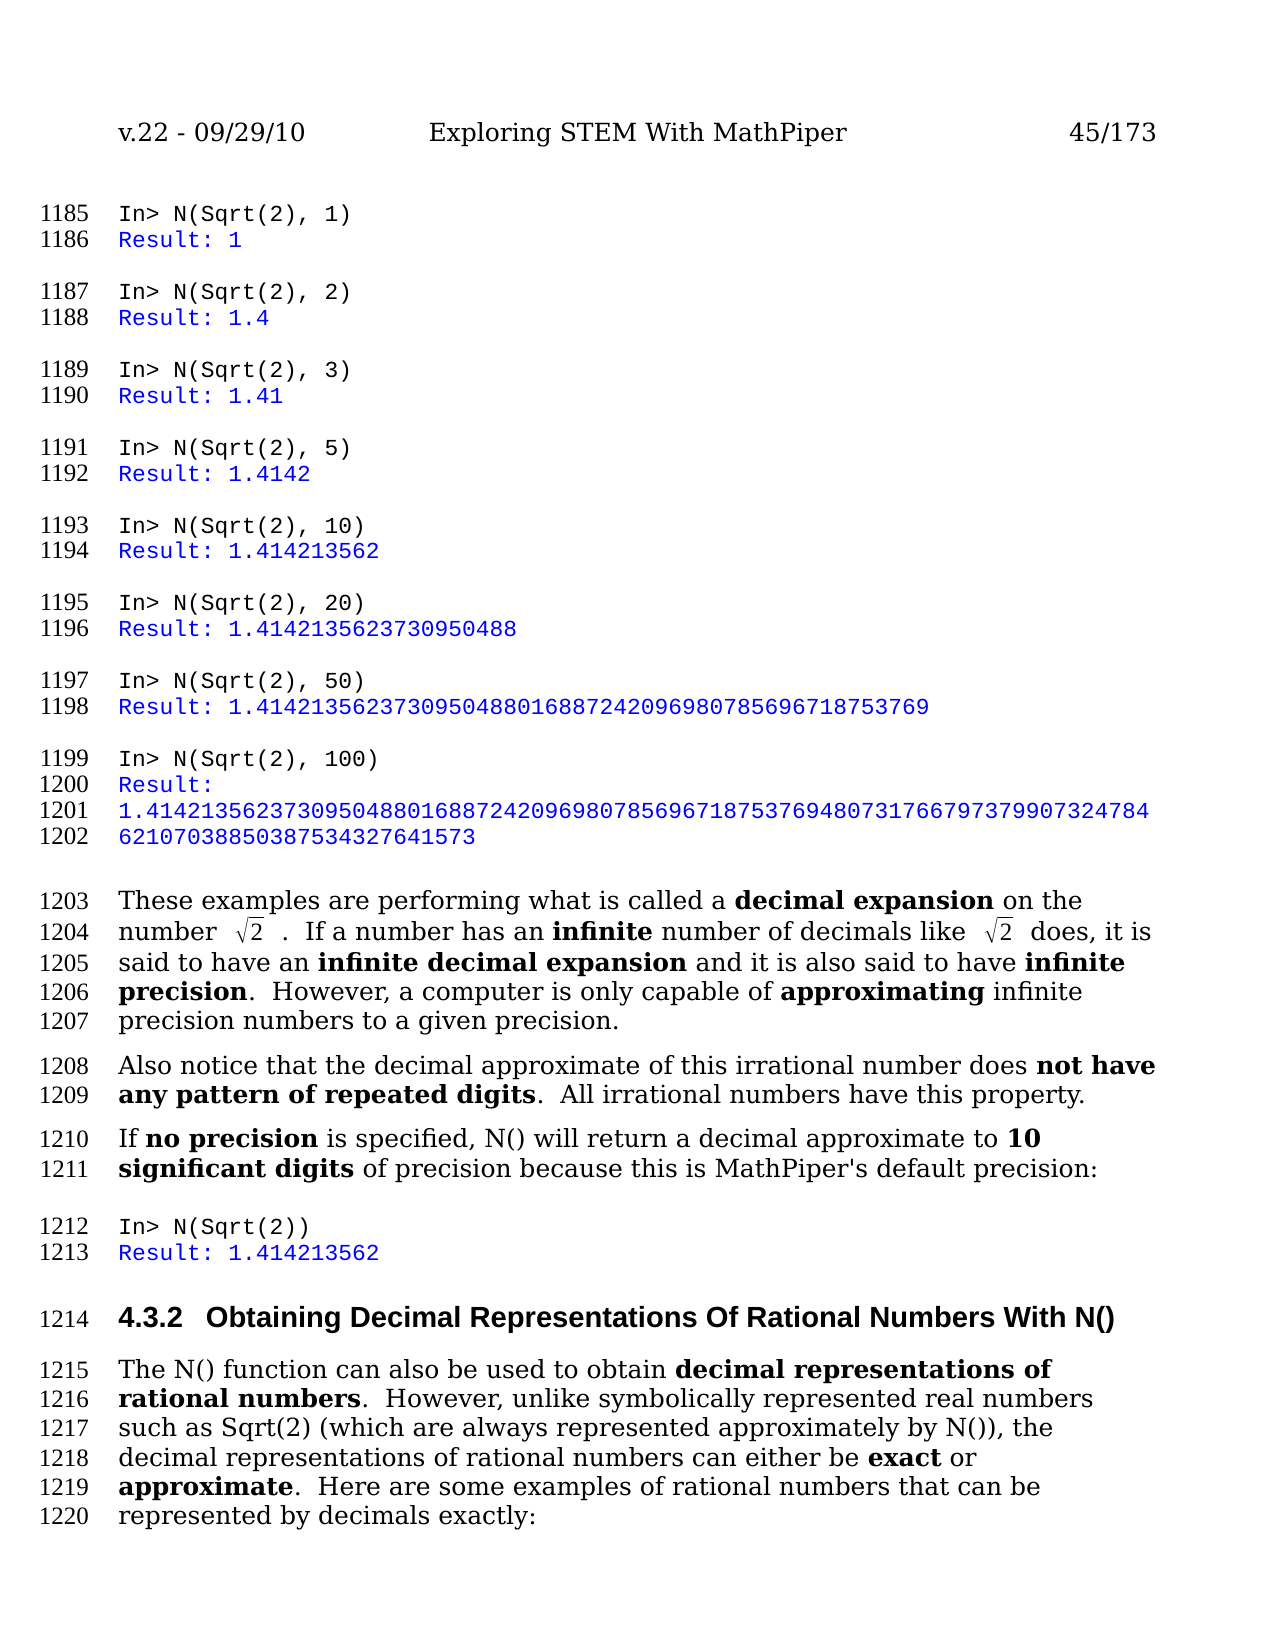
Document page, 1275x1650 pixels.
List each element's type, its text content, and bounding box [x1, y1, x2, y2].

text Result: 1.4142 [118, 462, 1157, 488]
text Result: 1.4142135623730950488016887242096980785696718753769 [118, 696, 1157, 721]
text Result: 1.4142135623730950488 [118, 618, 1157, 644]
text In> N(Sqrt(2), 20) [118, 592, 1157, 618]
text Also notice that the decimal approximate of this irrational number does not have any pattern of repeated digits. All irrational numbers have this property. [118, 1051, 1157, 1109]
text These examples are performing what is called a decimal expansion on the number. If a number has an infinite number of decimals likedoes, it is said to have an infinite decimal expansion and it is also said to have infinite precision. However, a computer is only capable of approximating infinite precision numbers to a given precision. [118, 886, 1157, 1036]
subtitle Obtaining Decimal Representations Of Rational Numbers With N() [118, 1300, 1157, 1334]
text In> N(Sqrt(2), 100) [118, 747, 1157, 773]
text In> N(Sqrt(2), 5) [118, 436, 1157, 462]
text Result: 1 [118, 229, 1157, 254]
text The N() function can also be used to obtain decimal representations of rational numbers. However, unlike symbolically represented real numbers such as Sqrt(2) (which are always represented approximately by N()), the decimal representations of rational numbers can either be exact or approximate. Here are some examples of rational numbers that can be represented by decimals exactly: [118, 1354, 1157, 1530]
text Result: 1.414213562 [118, 540, 1157, 566]
text In> N(Sqrt(2), 10) [118, 514, 1157, 540]
text Result: 1.4 [118, 306, 1157, 332]
text In> N(Sqrt(2), 50) [118, 669, 1157, 696]
text In> N(Sqrt(2), 1) [118, 203, 1157, 229]
text In> N(Sqrt(2)) [118, 1215, 1157, 1241]
text Result: 1.41 [118, 384, 1157, 410]
text In> N(Sqrt(2), 3) [118, 358, 1157, 384]
text Result: 1.414213562373095048801688724209698078569671875376948073176679737990732478462107038850387534327641573 [118, 773, 1157, 851]
text In> N(Sqrt(2), 2) [118, 281, 1157, 306]
text Result: 1.414213562 [118, 1241, 1157, 1267]
text If no precision is specified, N() will return a decimal approximate to 10 significant digits of precision because this is MathPiper's default precision: [118, 1124, 1157, 1183]
